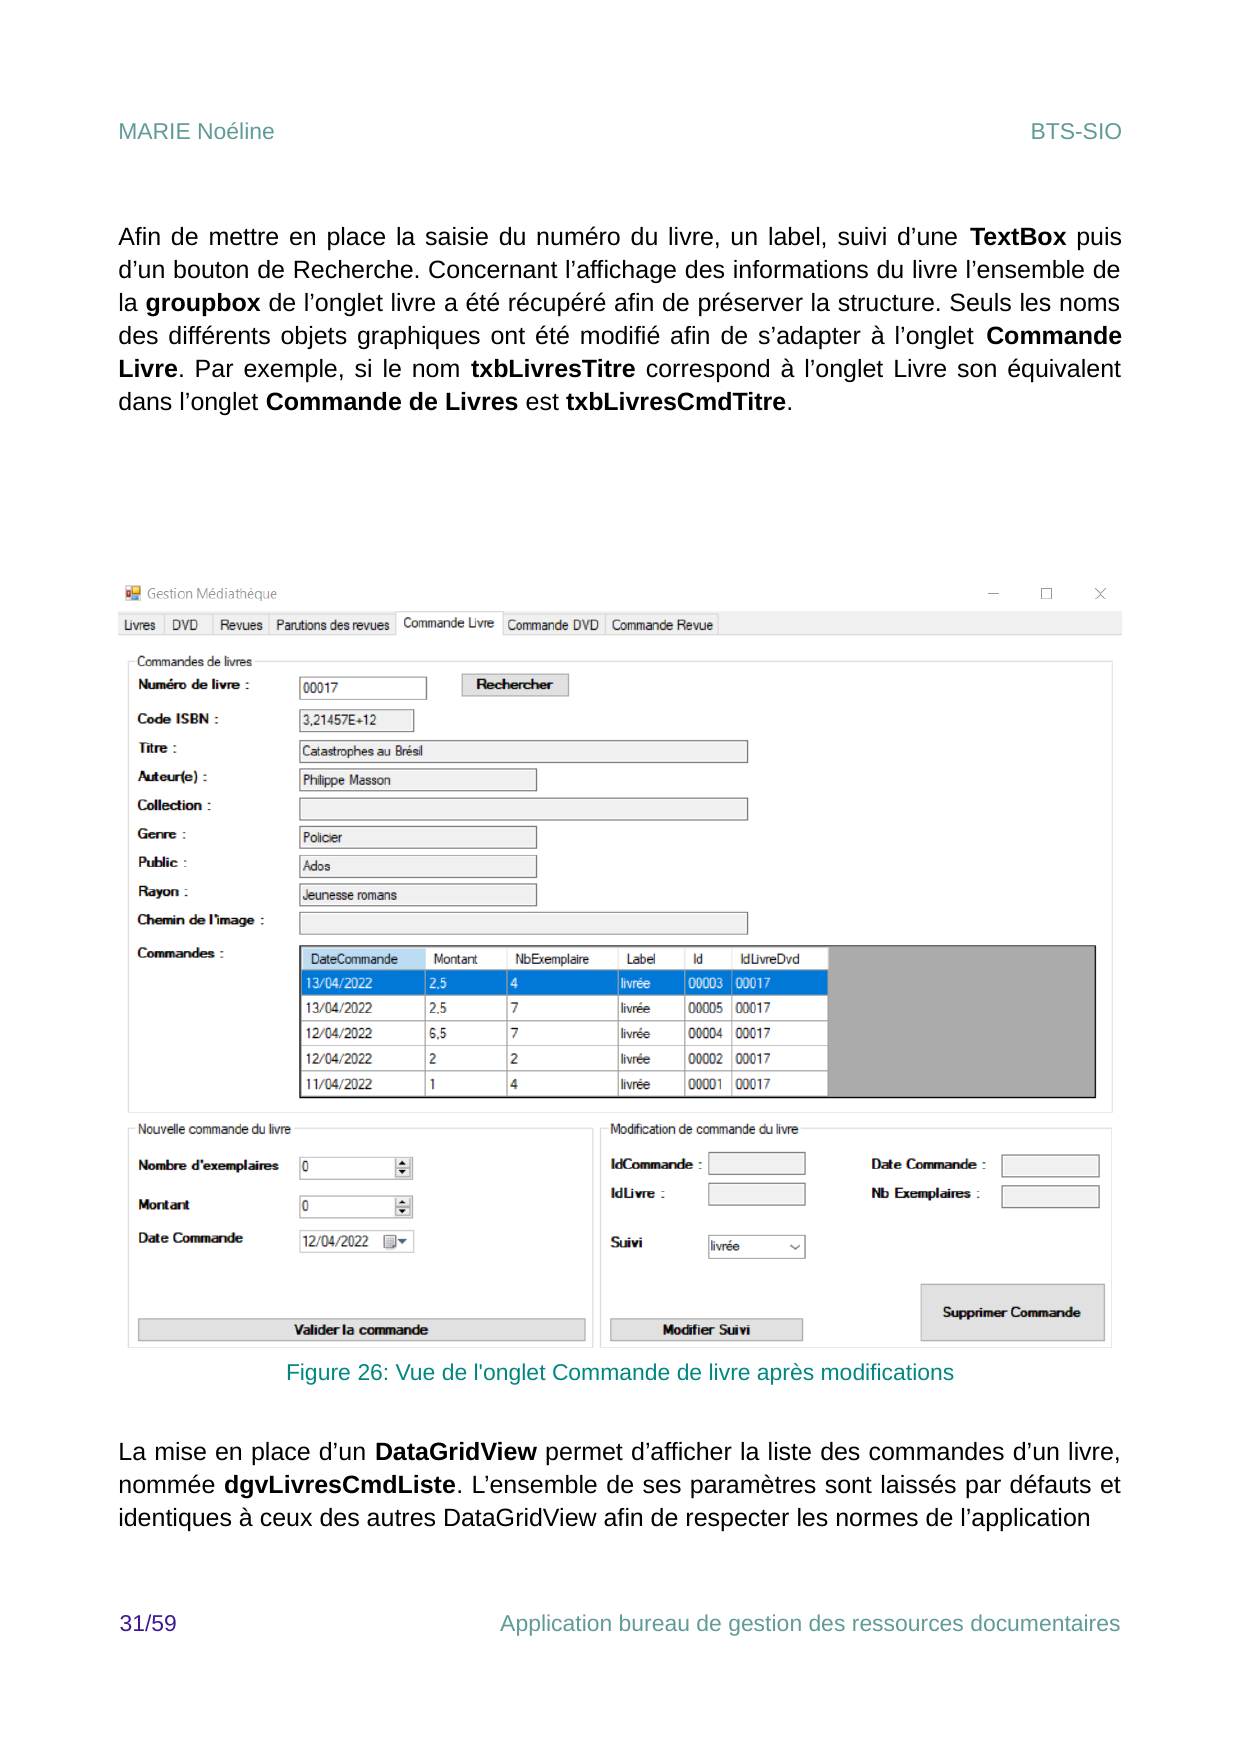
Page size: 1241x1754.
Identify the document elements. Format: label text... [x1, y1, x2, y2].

text Figure 26: Vue de l'onglet Commande de livre après modifications [118, 1359, 1122, 1385]
text La mise en place d’un DataGridView permet d’afficher la liste des commandes d’un livre, nommée dgvLivresCmdListe. L’ensemble de ses paramètres sont laissés par défauts et identiques à ceux des autres DataGridView afin de respecter les normes de l’application [118, 1437, 1122, 1532]
picture [118, 577, 1123, 1359]
text Afin de mettre en place la saisie du numéro du livre, un label, suivi d’une TextBox puis d’un bouton de Recherche. Concernant l’affichage des informations du livre l’ensemble de la groupbox de l’onglet livre a été récupéré afin de préserver la structure. Seuls les noms des différents objets graphiques ont été modifié afin de s’adapter à l’onglet Commande Livre. Par exemple, si le nom txbLivresTitre correspond à l’onglet Livre son équivalent dans l’onglet Commande de Livres est txbLivresCmdTitre. [118, 222, 1122, 415]
